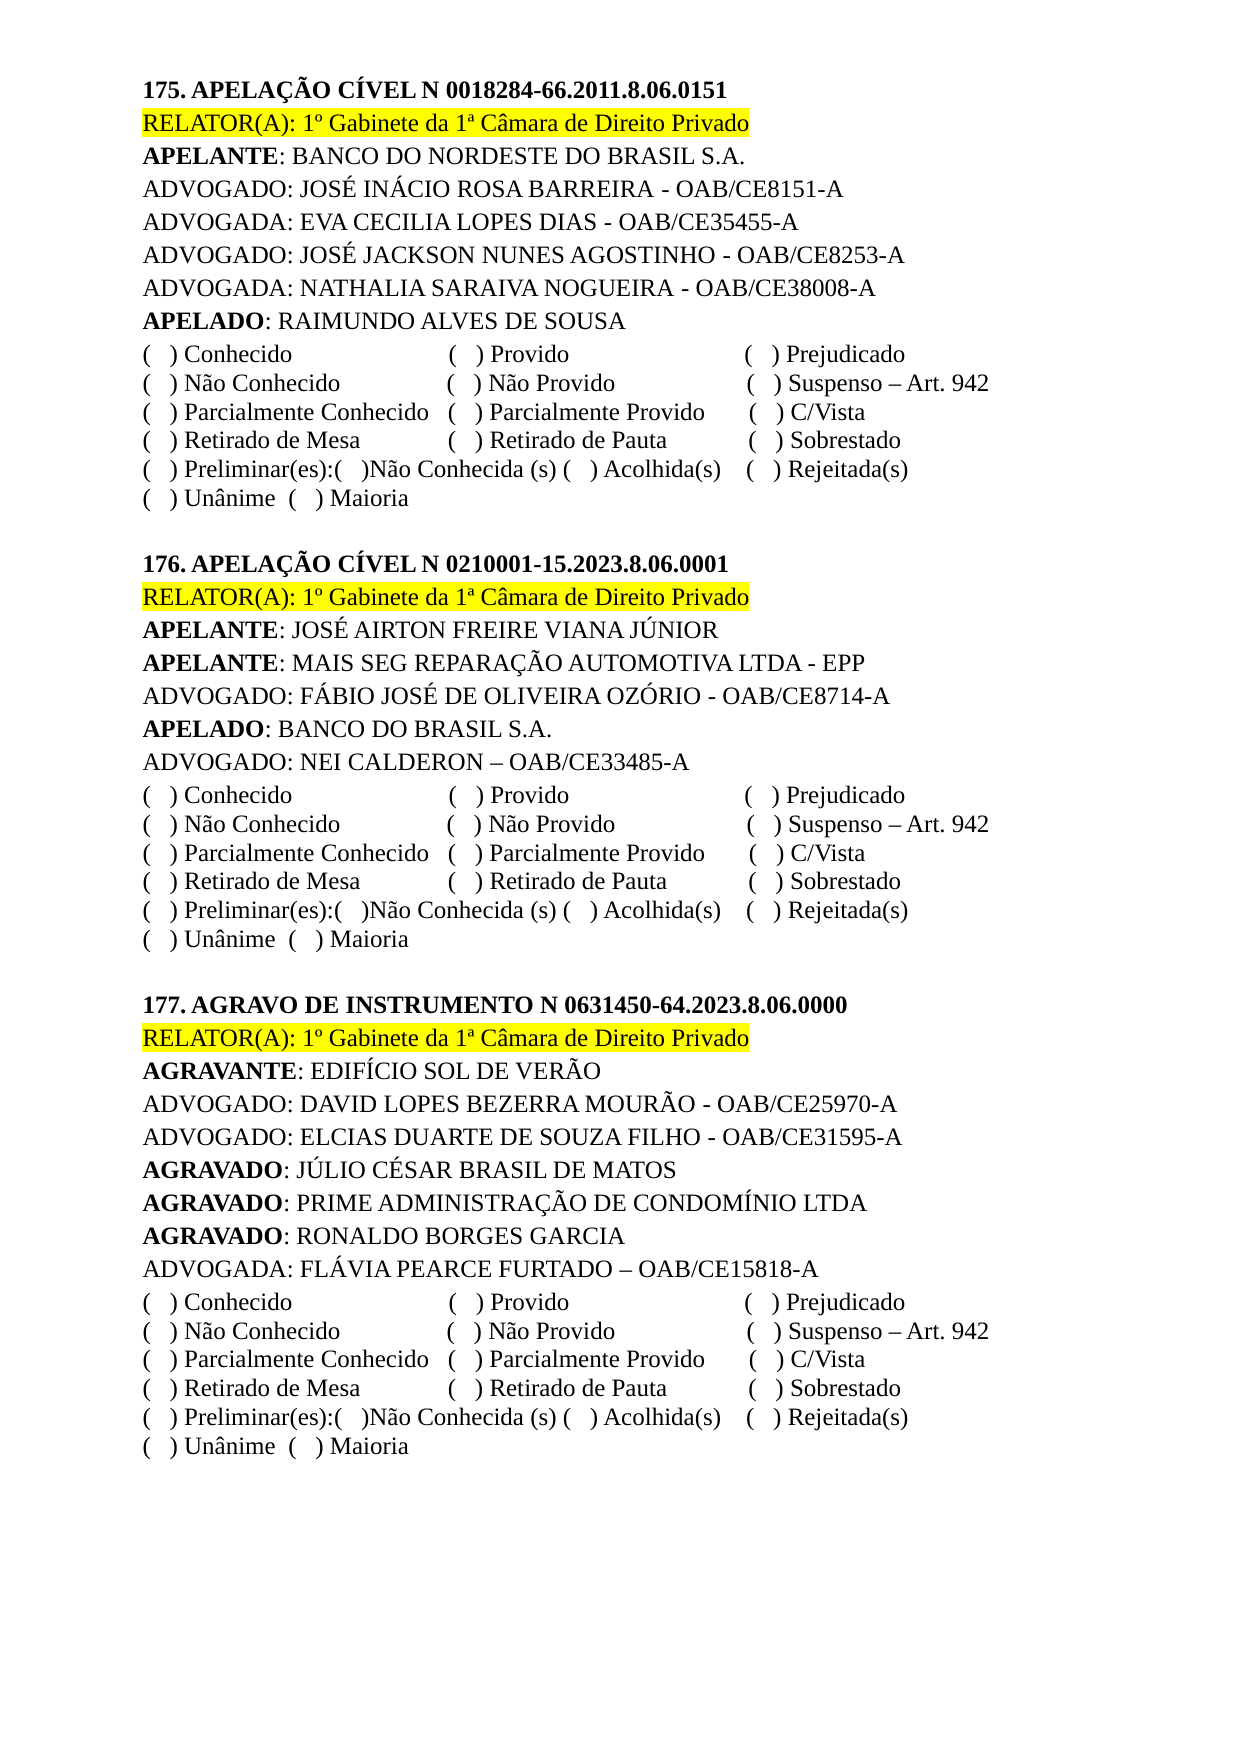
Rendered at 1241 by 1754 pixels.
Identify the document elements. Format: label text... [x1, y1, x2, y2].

text ( ) Preliminar(es):( )Não Conhecida (s) ( ) Acolhida(s) ( ) Rejeitada(s) [142, 454, 1158, 483]
text ( ) Retirado de Mesa ( ) Retirado de Pauta ( ) Sobrestado [142, 866, 1158, 895]
text ( ) Parcialmente Conhecido ( ) Parcialmente Provido ( ) C/Vista [142, 397, 1158, 425]
text ( ) Retirado de Mesa ( ) Retirado de Pauta ( ) Sobrestado [142, 425, 1158, 454]
text ( ) Não Conhecido ( ) Não Provido ( ) Suspenso – Art. 942 [142, 368, 1158, 397]
text ( ) Parcialmente Conhecido ( ) Parcialmente Provido ( ) C/Vista [142, 1344, 1158, 1373]
text ( ) Conhecido ( ) Provido ( ) Prejudicado [142, 1287, 1141, 1316]
text ( ) Não Conhecido ( ) Não Provido ( ) Suspenso – Art. 942 [142, 1316, 1158, 1344]
text ( ) Unânime ( ) Maioria 177. AGRAVO DE INSTRUMENTO N 0631450-64.2023.8.06.0000 RELATOR(A): 1º Gabinete da 1ª Câmara de Direito Privado AGRAVANTE: EDIFÍCIO SOL DE VERÃO ADVOGADO: DAVID LOPES BEZERRA MOURÃO - OAB/CE25970-A ADVOGADO: ELCIAS DUARTE DE SOUZA FILHO - OAB/CE31595-A AGRAVADO: JÚLIO CÉSAR BRASIL DE MATOS AGRAVADO: PRIME ADMINISTRAÇÃO DE CONDOMÍNIO LTDA AGRAVADO: RONALDO BORGES GARCIA ADVOGADA: FLÁVIA PEARCE FURTADO – OAB/CE15818-A [142, 924, 1141, 1283]
text ( ) Preliminar(es):( )Não Conhecida (s) ( ) Acolhida(s) ( ) Rejeitada(s) [142, 895, 1158, 924]
text ( ) Preliminar(es):( )Não Conhecida (s) ( ) Acolhida(s) ( ) Rejeitada(s) [142, 1402, 1158, 1431]
text ( ) Não Conhecido ( ) Não Provido ( ) Suspenso – Art. 942 [142, 809, 1158, 838]
text ( ) Unânime ( ) Maioria [142, 1431, 1141, 1526]
text ( ) Parcialmente Conhecido ( ) Parcialmente Provido ( ) C/Vista [142, 838, 1158, 866]
text ( ) Unânime ( ) Maioria 176. APELAÇÃO CÍVEL N 0210001-15.2023.8.06.0001 RELATOR(A): 1º Gabinete da 1ª Câmara de Direito Privado APELANTE: JOSÉ AIRTON FREIRE VIANA JÚNIOR APELANTE: MAIS SEG REPARAÇÃO AUTOMOTIVA LTDA - EPP ADVOGADO: FÁBIO JOSÉ DE OLIVEIRA OZÓRIO - OAB/CE8714-A APELADO: BANCO DO BRASIL S.A. ADVOGADO: NEI CALDERON – OAB/CE33485-A [142, 483, 1141, 776]
text 175. APELAÇÃO CÍVEL N 0018284-66.2011.8.06.0151 RELATOR(A): 1º Gabinete da 1ª Câmara de Direito Privado APELANTE: BANCO DO NORDESTE DO BRASIL S.A. ADVOGADO: JOSÉ INÁCIO ROSA BARREIRA - OAB/CE8151-A ADVOGADA: EVA CECILIA LOPES DIAS - OAB/CE35455-A ADVOGADO: JOSÉ JACKSON NUNES AGOSTINHO - OAB/CE8253-A ADVOGADA: NATHALIA SARAIVA NOGUEIRA - OAB/CE38008-A APELADO: RAIMUNDO ALVES DE SOUSA [142, 75, 1141, 335]
text ( ) Retirado de Mesa ( ) Retirado de Pauta ( ) Sobrestado [142, 1373, 1158, 1402]
text ( ) Conhecido ( ) Provido ( ) Prejudicado [142, 780, 1141, 809]
text ( ) Conhecido ( ) Provido ( ) Prejudicado [142, 339, 1141, 368]
